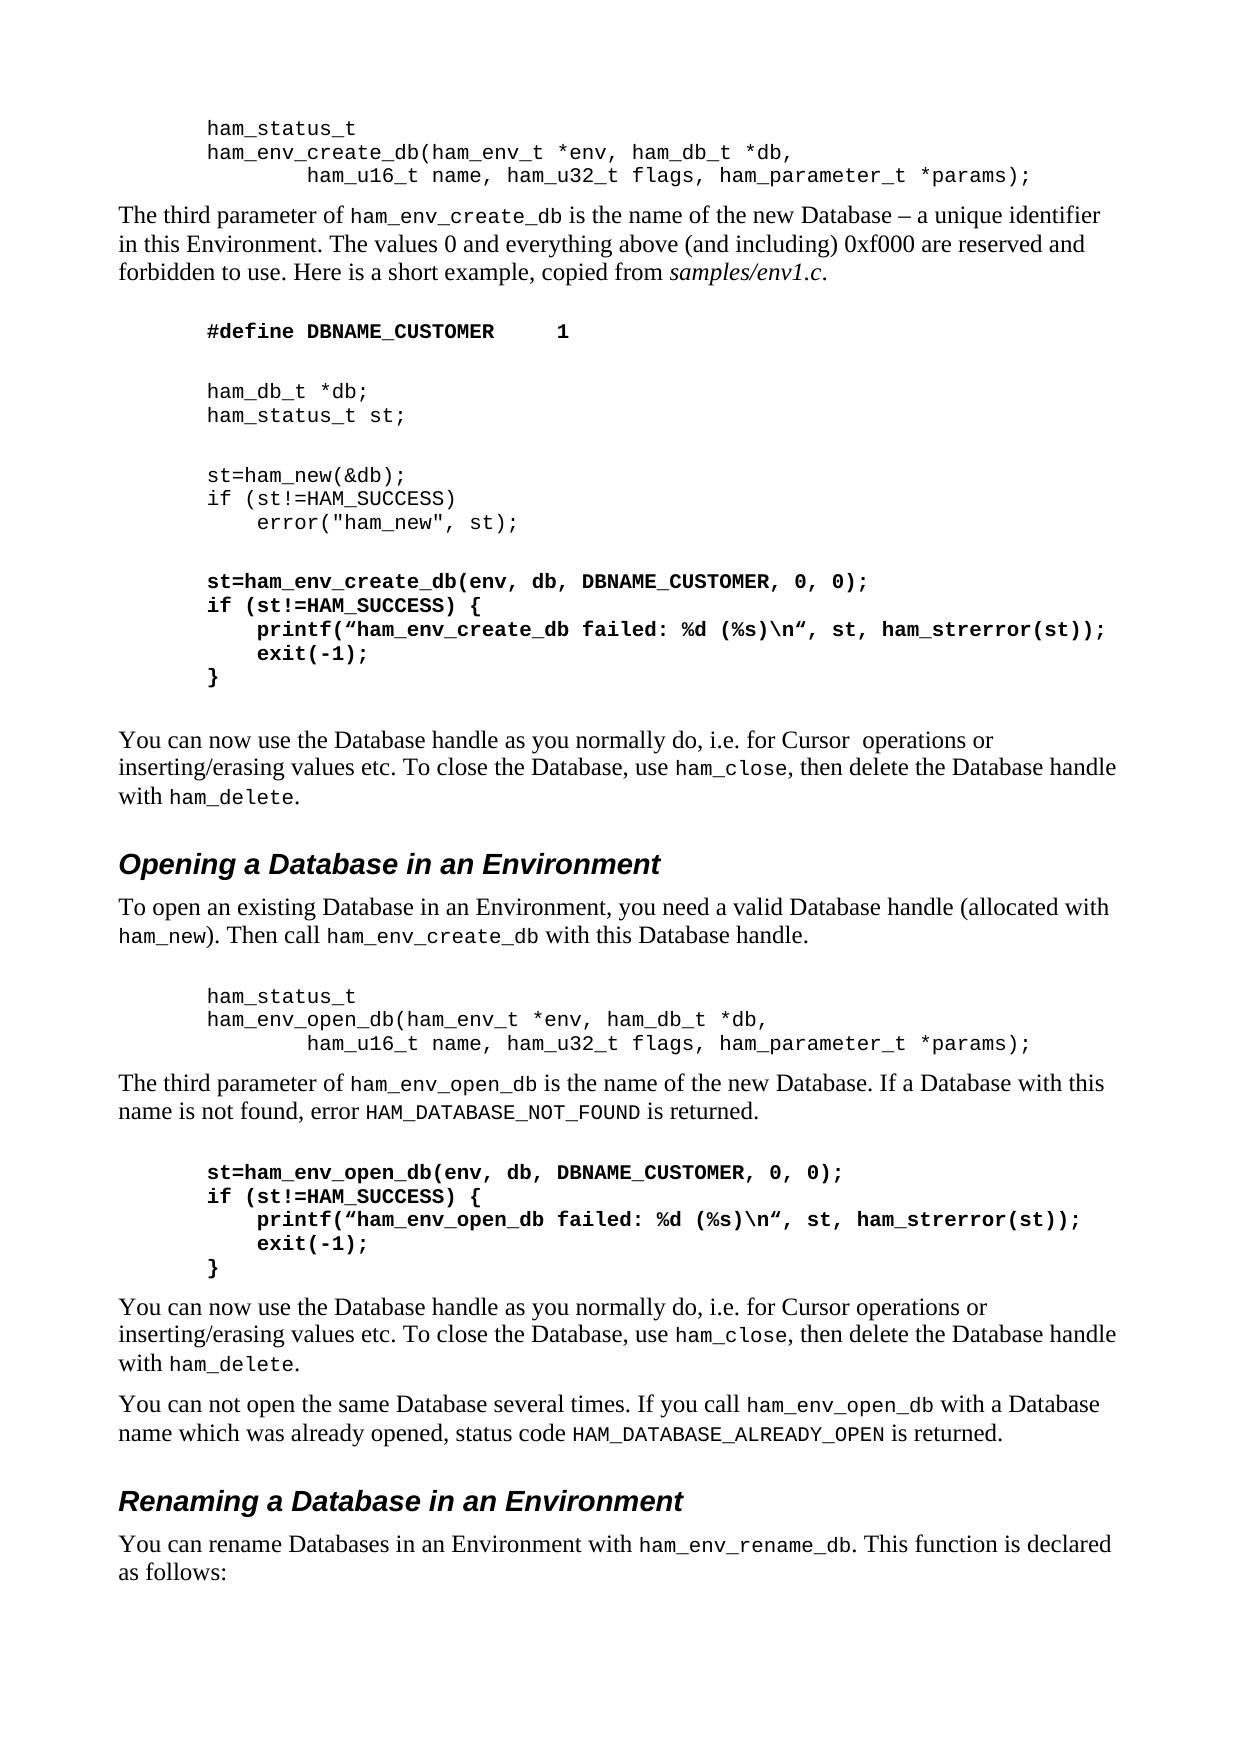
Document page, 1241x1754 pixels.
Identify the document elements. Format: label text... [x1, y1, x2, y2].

text You can now use the Database handle as you normally do, i.e. for Cursor operations or inserting/erasing values etc. To close the Database, use ham_close, then delete the Database handle with ham_delete. [118, 1293, 1122, 1378]
text You can not open the same Database several times. If you call ham_env_open_db with a Database name which was already opened, status code HAM_DATABASE_ALREADY_OPEN is returned. [118, 1390, 1122, 1447]
text To open an existing Database in an Environment, you need a valid Database handle (allocated with ham_new). Then call ham_env_create_db with this Database handle. [118, 893, 1122, 949]
text The third parameter of ham_env_open_db is the name of the new Database. If a Database with this name is not found, error HAM_DATABASE_NOT_FOUND is returned. [118, 1069, 1122, 1126]
text ham_status_t ham_env_open_db(ham_env_t *env, ham_db_t *db, ham_u16_t name, ham_u32_t flags, ham_parameter_t *params); [207, 986, 1122, 1057]
text st=ham_new(&db); if (st!=HAM_SUCCESS) error("ham_new", st); [207, 464, 1122, 536]
subtitle Opening a Database in an Environment [118, 848, 1122, 881]
text ham_db_t *db; ham_status_t st; [207, 381, 1122, 428]
text The third parameter of ham_env_create_db is the name of the new Database – a unique identifier in this Environment. The values 0 and everything above (and including) 0xf000 are reserved and forbidden to use. Here is a short example, copied from samples/env1.c. [118, 201, 1122, 285]
subtitle Renaming a Database in an Environment [118, 1485, 1122, 1517]
text You can now use the Database handle as you normally do, i.e. for Cursor operations or inserting/erasing values etc. To close the Database, use ham_close, then delete the Database handle with ham_delete. [118, 726, 1122, 811]
text st=ham_env_open_db(env, db, DBNAME_CUSTOMER, 0, 0); if (st!=HAM_SUCCESS) { printf(“ham_env_open_db failed: %d (%s)\n“, st, ham_strerror(st)); exit(-1); } [207, 1162, 1122, 1280]
text You can rename Databases in an Environment with ham_env_rename_db. This function is declared as follows: [118, 1530, 1122, 1586]
text ham_status_t ham_env_create_db(ham_env_t *env, ham_db_t *db, ham_u16_t name, ham_u32_t flags, ham_parameter_t *params); [207, 118, 1122, 189]
text st=ham_env_create_db(env, db, DBNAME_CUSTOMER, 0, 0); if (st!=HAM_SUCCESS) { printf(“ham_env_create_db failed: %d (%s)\n“, st, ham_strerror(st)); exit(-1); } [207, 572, 1122, 713]
text #define DBNAME_CUSTOMER 1 [207, 322, 1122, 345]
